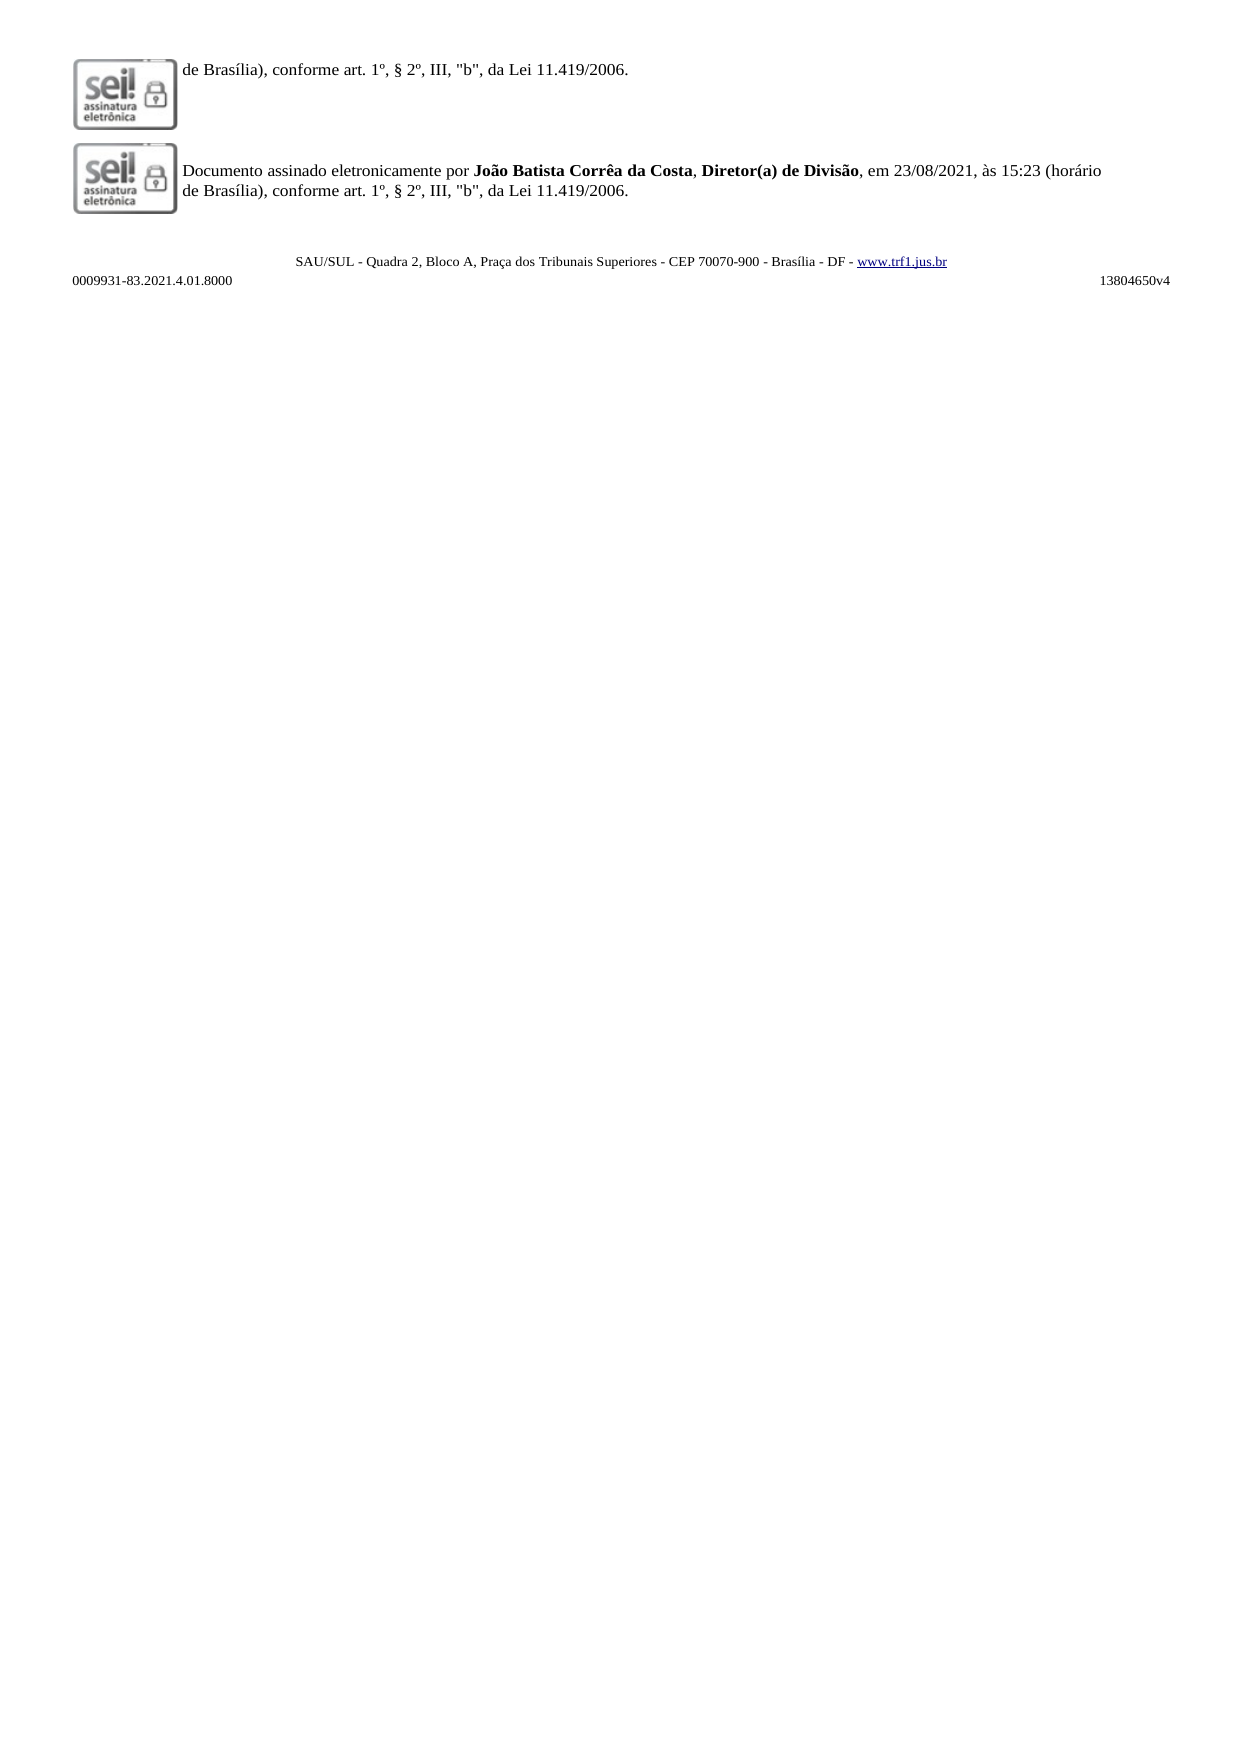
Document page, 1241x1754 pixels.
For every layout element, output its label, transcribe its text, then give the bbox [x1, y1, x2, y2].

text Documento assinado eletronicamente por João Batista Corrêa da Costa, Diretor(a) de Divisão, em 23/08/2021, às 15:23 (horário de Brasília), conforme art. 1º, § 2º, III, "b", da Lei 11.419/2006. [182, 161, 1108, 200]
text de Brasília), conforme art. 1º, § 2º, III, "b", da Lei 11.419/2006. [182, 59, 1184, 78]
picture [73, 59, 178, 130]
text 0009931-83.2021.4.01.8000 13804650v4 [58, 273, 1184, 289]
picture [73, 143, 178, 214]
text SAU/SUL - Quadra 2, Bloco A, Praça dos Tribunais Superiores - CEP 70070-900 - Brasília - DF - www.trf1.jus.br [118, 253, 1124, 269]
